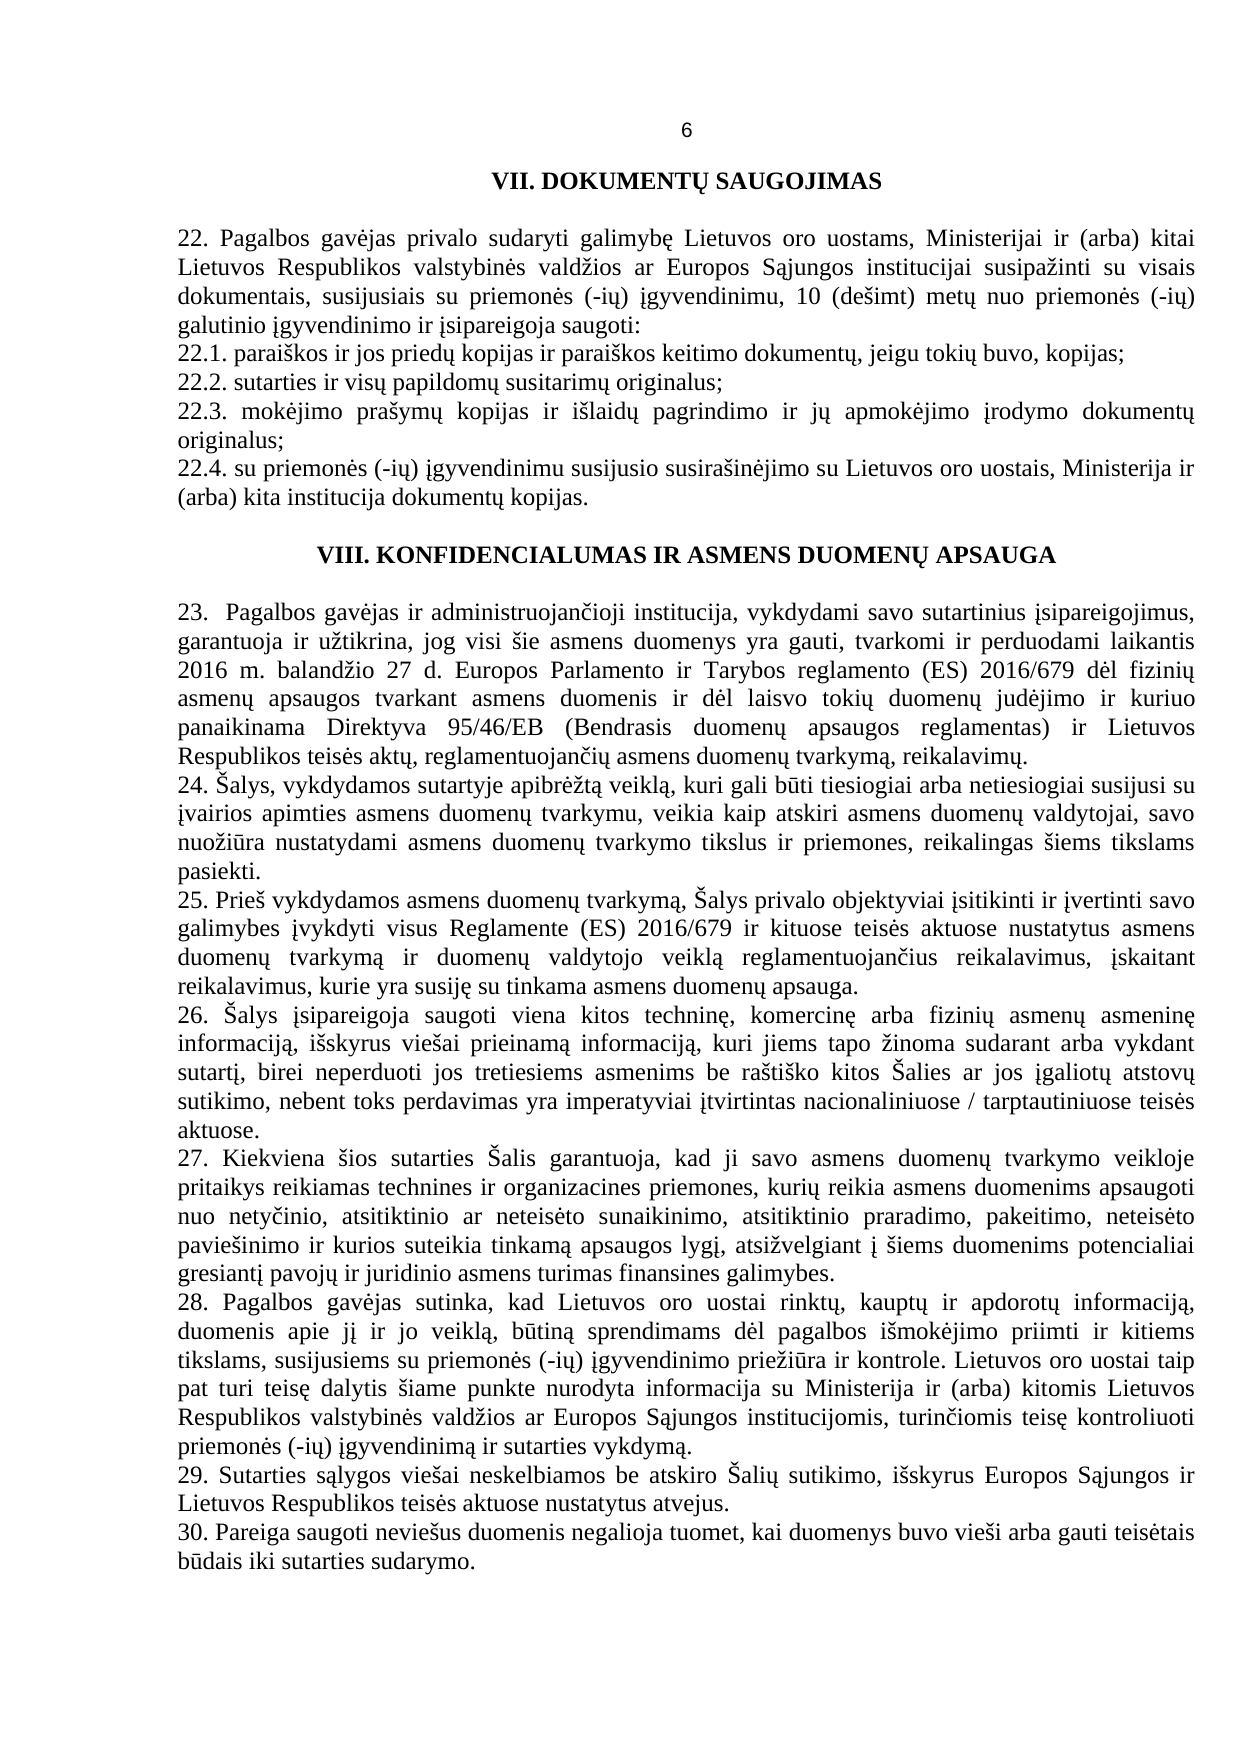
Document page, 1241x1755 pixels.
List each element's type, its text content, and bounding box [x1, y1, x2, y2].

text 27. Kiekviena šios sutarties Šalis garantuoja, kad ji savo asmens duomenų tvarkymo veikloje pritaikys reikiamas technines ir organizacines priemones, kurių reikia asmens duomenims apsaugoti nuo netyčinio, atsitiktinio ar neteisėto sunaikinimo, atsitiktinio praradimo, pakeitimo, neteisėto paviešinimo ir kurios suteikia tinkamą apsaugos lygį, atsižvelgiant į šiems duomenims potencialiai gresiantį pavojų ir juridinio asmens turimas finansines galimybes. [177, 1143, 1196, 1287]
text 22.3. mokėjimo prašymų kopijas ir išlaidų pagrindimo ir jų apmokėjimo įrodymo dokumentų originalus; [177, 396, 1196, 453]
text 22. Pagalbos gavėjas privalo sudaryti galimybę Lietuvos oro uostams, Ministerijai ir (arba) kitai Lietuvos Respublikos valstybinės valdžios ar Europos Sąjungos institucijai susipažinti su visais dokumentais, susijusiais su priemonės (-ių) įgyvendinimu, 10 (dešimt) metų nuo priemonės (-ių) galutinio įgyvendinimo ir įsipareigoja saugoti: [177, 223, 1196, 338]
text 29. Sutarties sąlygos viešai neskelbiamos be atskiro Šalių sutikimo, išskyrus Europos Sąjungos ir Lietuvos Respublikos teisės aktuose nustatytus atvejus. [177, 1460, 1196, 1517]
text 23. Pagalbos gavėjas ir administruojančioji institucija, vykdydami savo sutartinius įsipareigojimus, garantuoja ir užtikrina, jog visi šie asmens duomenys yra gauti, tvarkomi ir perduodami laikantis 2016 m. balandžio 27 d. Europos Parlamento ir Tarybos reglamento (ES) 2016/679 dėl fizinių asmenų apsaugos tvarkant asmens duomenis ir dėl laisvo tokių duomenų judėjimo ir kuriuo panaikinama Direktyva 95/46/EB (Bendrasis duomenų apsaugos reglamentas) ir Lietuvos Respublikos teisės aktų, reglamentuojančių asmens duomenų tvarkymą, reikalavimų. [177, 597, 1196, 770]
text 28. Pagalbos gavėjas sutinka, kad Lietuvos oro uostai rinktų, kauptų ir apdorotų informaciją, duomenis apie jį ir jo veiklą, būtiną sprendimams dėl pagalbos išmokėjimo priimti ir kitiems tikslams, susijusiems su priemonės (-ių) įgyvendinimo priežiūra ir kontrole. Lietuvos oro uostai taip pat turi teisę dalytis šiame punkte nurodyta informacija su Ministerija ir (arba) kitomis Lietuvos Respublikos valstybinės valdžios ar Europos Sąjungos institucijomis, turinčiomis teisę kontroliuoti priemonės (-ių) įgyvendinimą ir sutarties vykdymą. [177, 1287, 1196, 1460]
text VIII. KONFIDENCIALUMAS IR ASMENS DUOMENŲ APSAUGA [177, 540, 1196, 568]
text 30. Pareiga saugoti neviešus duomenis negalioja tuomet, kai duomenys buvo vieši arba gauti teisėtais būdais iki sutarties sudarymo. [177, 1517, 1196, 1575]
text 22.4. su priemonės (-ių) įgyvendinimu susijusio susirašinėjimo su Lietuvos oro uostais, Ministerija ir (arba) kita institucija dokumentų kopijas. [177, 453, 1196, 511]
text 25. Prieš vykdydamos asmens duomenų tvarkymą, Šalys privalo objektyviai įsitikinti ir įvertinti savo galimybes įvykdyti visus Reglamente (ES) 2016/679 ir kituose teisės aktuose nustatytus asmens duomenų tvarkymą ir duomenų valdytojo veiklą reglamentuojančius reikalavimus, įskaitant reikalavimus, kurie yra susiję su tinkama asmens duomenų apsauga. [177, 885, 1196, 1000]
text 26. Šalys įsipareigoja saugoti viena kitos techninę, komercinę arba fizinių asmenų asmeninę informaciją, išskyrus viešai prieinamą informaciją, kuri jiems tapo žinoma sudarant arba vykdant sutartį, birei neperduoti jos tretiesiems asmenims be raštiško kitos Šalies ar jos įgaliotų atstovų sutikimo, nebent toks perdavimas yra imperatyviai įtvirtintas nacionaliniuose / tarptautiniuose teisės aktuose. [177, 1000, 1196, 1143]
text 22.2. sutarties ir visų papildomų susitarimų originalus; [177, 367, 1196, 396]
text VII. DOKUMENTŲ SAUGOJIMAS [177, 166, 1196, 195]
text 24. Šalys, vykdydamos sutartyje apibrėžtą veiklą, kuri gali būti tiesiogiai arba netiesiogiai susijusi su įvairios apimties asmens duomenų tvarkymu, veikia kaip atskiri asmens duomenų valdytojai, savo nuožiūra nustatydami asmens duomenų tvarkymo tikslus ir priemones, reikalingas šiems tikslams pasiekti. [177, 770, 1196, 885]
text 22.1. paraiškos ir jos priedų kopijas ir paraiškos keitimo dokumentų, jeigu tokių buvo, kopijas; [177, 338, 1196, 367]
